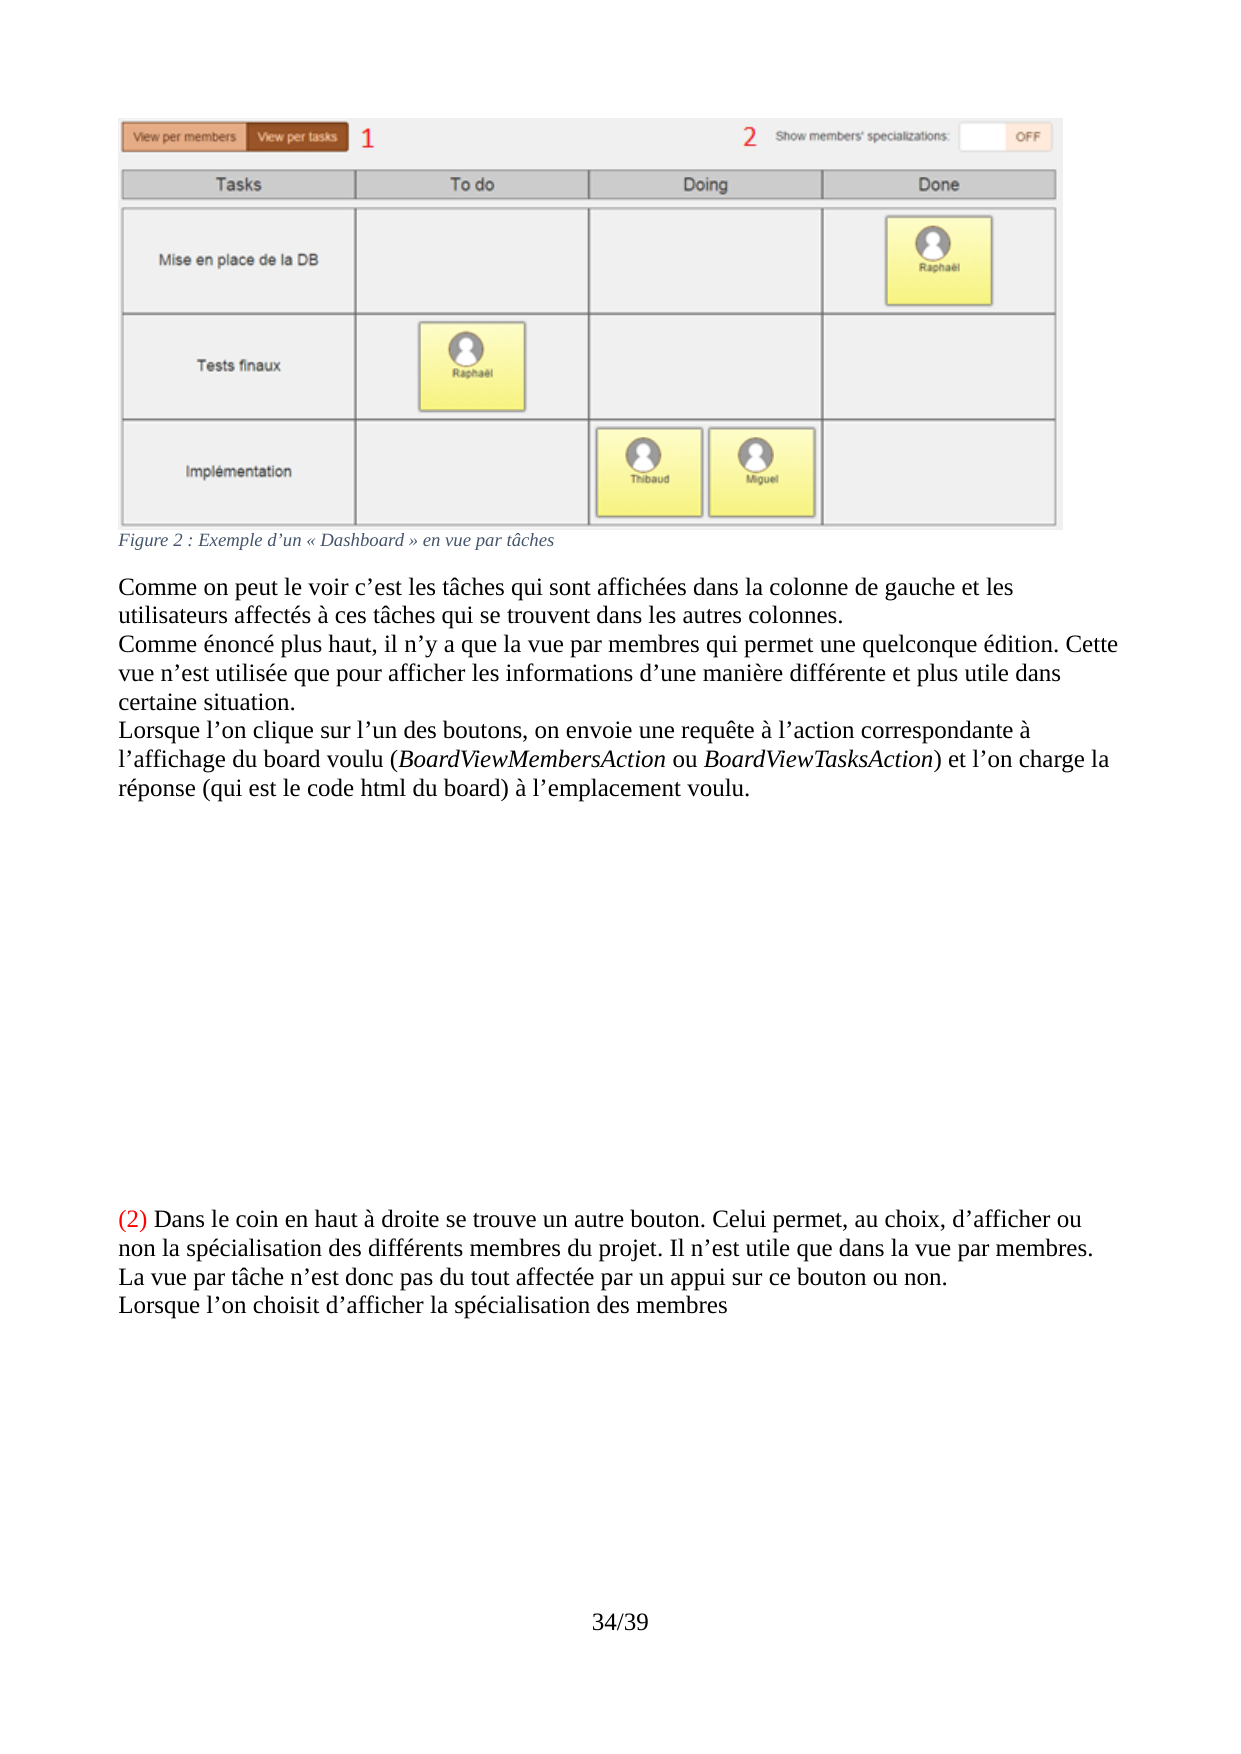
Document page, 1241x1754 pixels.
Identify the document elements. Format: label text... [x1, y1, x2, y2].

text Comme on peut le voir c’est les tâches qui sont affichées dans la colonne de gauche et les utilisateurs affectés à ces tâches qui se trouvent dans les autres colonnes. [118, 572, 1122, 629]
text Lorsque l’on clique sur l’un des boutons, on envoie une requête à l’action correspondante à l’affichage du board voulu (BoardViewMembersAction ou BoardViewTasksAction) et l’on charge la réponse (qui est le code html du board) à l’emplacement voulu. [118, 715, 1122, 802]
picture [118, 118, 1063, 530]
text Lorsque l’on choisit d’afficher la spécialisation des membres [118, 1290, 1122, 1319]
text Comme énoncé plus haut, il n’y a que la vue par membres qui permet une quelconque édition. Cette vue n’est utilisée que pour afficher les informations d’une manière différente et plus utile dans certaine situation. [118, 629, 1122, 715]
text (2) Dans le coin en haut à droite se trouve un autre bouton. Celui permet, au choix, d’afficher ou non la spécialisation des différents membres du projet. Il n’est utile que dans la vue par membres. [118, 1204, 1122, 1262]
text Figure 2 : Exemple d’un « Dashboard » en vue par tâches [118, 529, 1122, 551]
text La vue par tâche n’est donc pas du tout affectée par un appui sur ce bouton ou non. [118, 1262, 1122, 1290]
